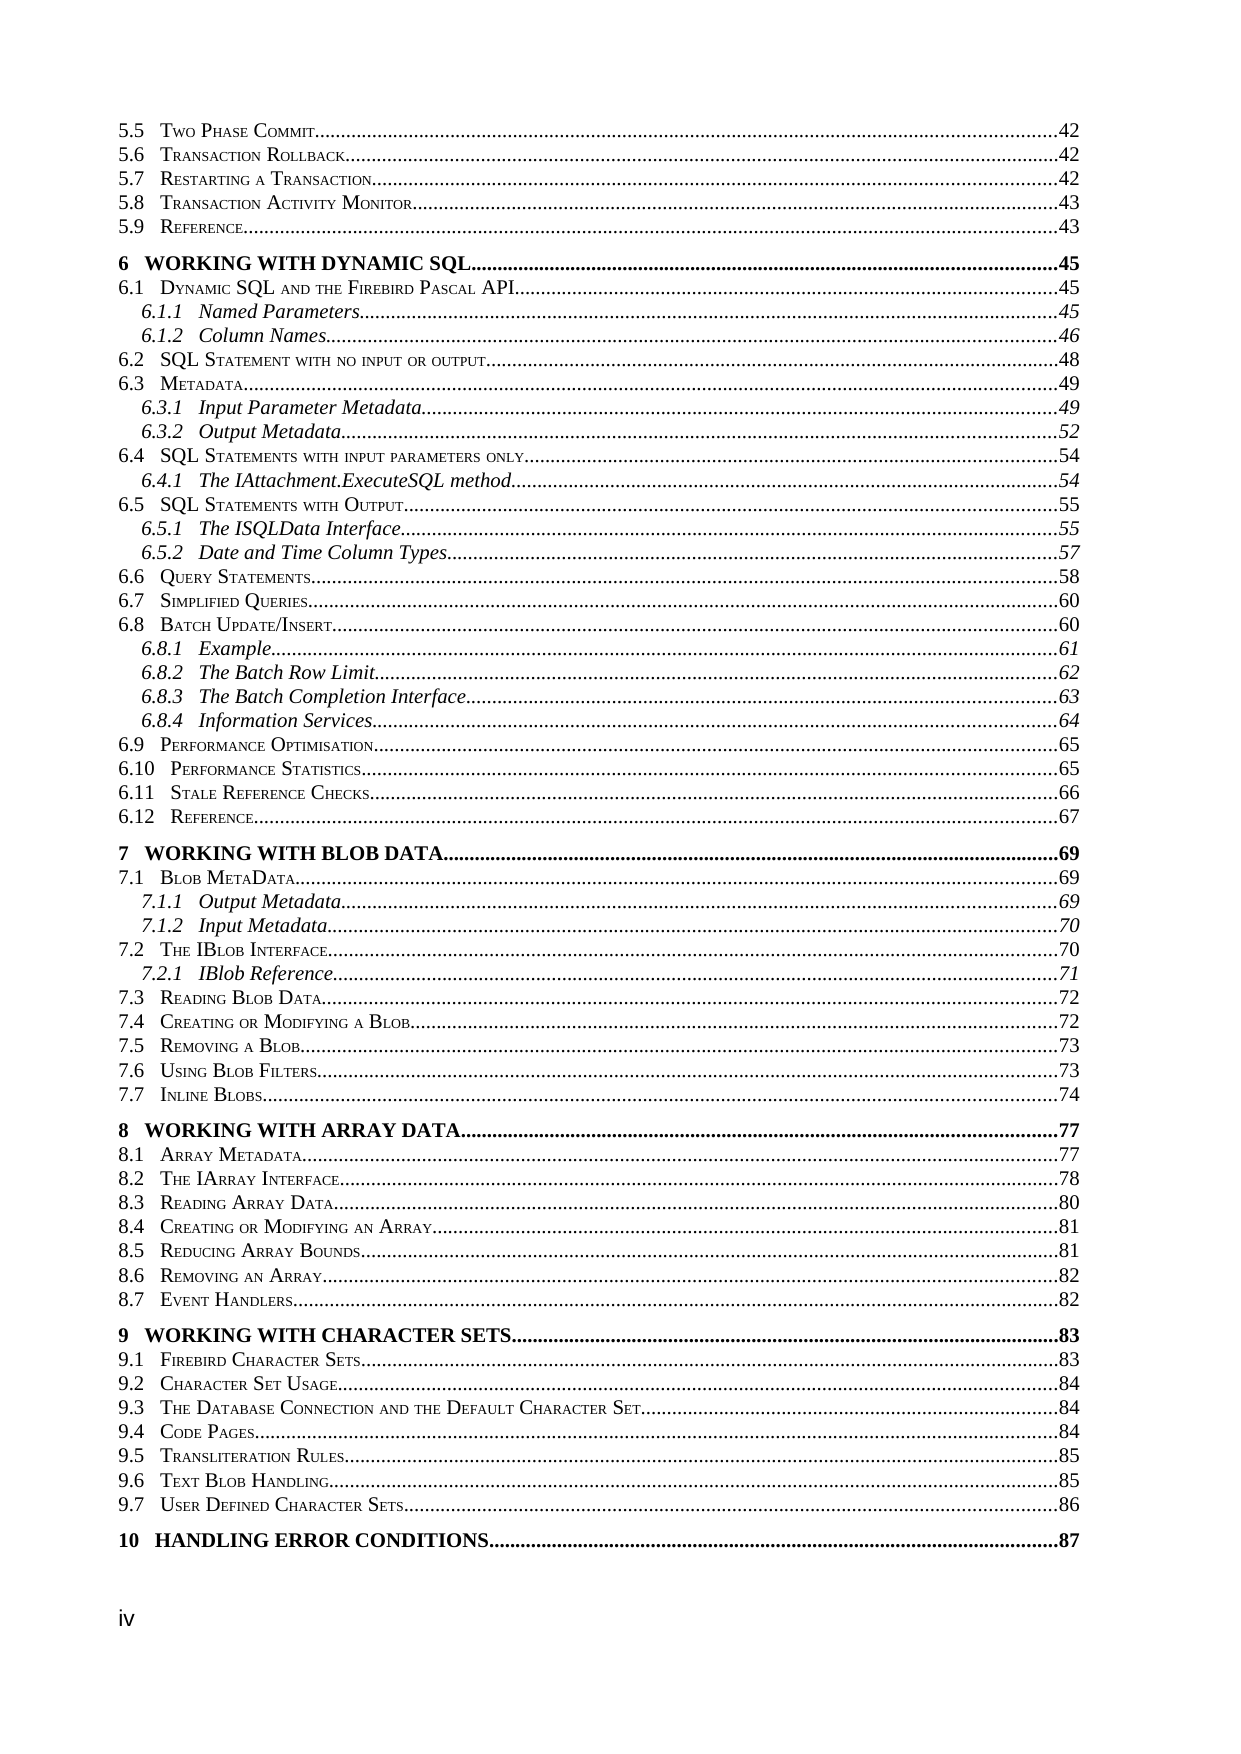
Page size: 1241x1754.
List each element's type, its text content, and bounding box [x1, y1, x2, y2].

text 8.5 Reducing Array Bounds 81 [118, 1238, 1122, 1262]
text 6.7 Simplified Queries 60 [118, 588, 1122, 612]
text 8.3 Reading Array Data 80 [118, 1190, 1122, 1214]
text 6.3.1 Input Parameter Metadata 49 [141, 395, 1122, 419]
text 6.9 Performance Optimisation 65 [118, 732, 1122, 756]
text 6.8.1 Example 61 [141, 636, 1122, 660]
text 7.3 Reading Blob Data 72 [118, 985, 1122, 1009]
text 8.4 Creating or Modifying an Array 81 [118, 1214, 1122, 1238]
text 9.1 Firebird Character Sets 83 [118, 1347, 1122, 1371]
text 6.5.2 Date and Time Column Types 57 [141, 540, 1122, 564]
text 7.7 Inline Blobs 74 [118, 1082, 1122, 1106]
text 7.2 The IBlob Interface 70 [118, 937, 1122, 961]
text 9.3 The Database Connection and the Default Character Set 84 [118, 1395, 1122, 1419]
text 9 Working with Character Sets 83 [118, 1323, 1122, 1347]
text 7.1.2 Input Metadata 70 [141, 913, 1122, 937]
text 6.11 Stale Reference Checks 66 [118, 780, 1122, 804]
text 7.6 Using Blob Filters 73 [118, 1057, 1122, 1082]
text 6.10 Performance Statistics 65 [118, 756, 1122, 780]
text 6.1.2 Column Names 46 [141, 323, 1122, 347]
text 5.8 Transaction Activity Monitor 43 [118, 190, 1122, 214]
text 6.6 Query Statements 58 [118, 564, 1122, 588]
text 7 Working with Blob Data 69 [118, 841, 1122, 865]
text 9.2 Character Set Usage 84 [118, 1371, 1122, 1395]
text 6.3 Metadata 49 [118, 371, 1122, 395]
text 6.8.4 Information Services 64 [141, 708, 1122, 732]
text 5.5 Two Phase Commit 42 [118, 118, 1122, 142]
text 6.8 Batch Update/Insert 60 [118, 612, 1122, 636]
text 6.4.1 The IAttachment.ExecuteSQL method 54 [141, 467, 1122, 492]
text 6.5 SQL Statements with Output 55 [118, 492, 1122, 516]
text 6.1 Dynamic SQL and the Firebird Pascal API 45 [118, 275, 1122, 299]
text 6.8.2 The Batch Row Limit 62 [141, 660, 1122, 684]
text 9.5 Transliteration Rules 85 [118, 1443, 1122, 1467]
text 7.1 Blob MetaData 69 [118, 865, 1122, 889]
text 8.6 Removing an Array 82 [118, 1262, 1122, 1287]
text 9.7 User Defined Character Sets 86 [118, 1492, 1122, 1516]
text 6.1.1 Named Parameters 45 [141, 299, 1122, 323]
text 5.7 Restarting a Transaction 42 [118, 166, 1122, 190]
text 6.8.3 The Batch Completion Interface 63 [141, 684, 1122, 708]
text 8.7 Event Handlers 82 [118, 1287, 1122, 1311]
text 10 Handling Error Conditions 87 [118, 1528, 1122, 1552]
text 8.1 Array Metadata 77 [118, 1142, 1122, 1166]
text 6 Working with Dynamic SQL 45 [118, 251, 1122, 275]
text 6.12 Reference 67 [118, 804, 1122, 828]
text 6.3.2 Output Metadata 52 [141, 419, 1122, 443]
text 7.5 Removing a Blob 73 [118, 1033, 1122, 1057]
text 6.5.1 The ISQLData Interface 55 [141, 516, 1122, 540]
text 8.2 The IArray Interface 78 [118, 1166, 1122, 1190]
text 5.9 Reference 43 [118, 214, 1122, 238]
text 8 Working with Array Data 77 [118, 1118, 1122, 1142]
text 6.4 SQL Statements with input parameters only 54 [118, 443, 1122, 467]
text 5.6 Transaction Rollback 42 [118, 142, 1122, 166]
text 7.1.1 Output Metadata 69 [141, 889, 1122, 913]
text 9.4 Code Pages 84 [118, 1419, 1122, 1443]
text 7.2.1 IBlob Reference 71 [141, 961, 1122, 985]
text 6.2 SQL Statement with no input or output 48 [118, 347, 1122, 371]
text 7.4 Creating or Modifying a Blob 72 [118, 1009, 1122, 1033]
text 9.6 Text Blob Handling 85 [118, 1467, 1122, 1492]
